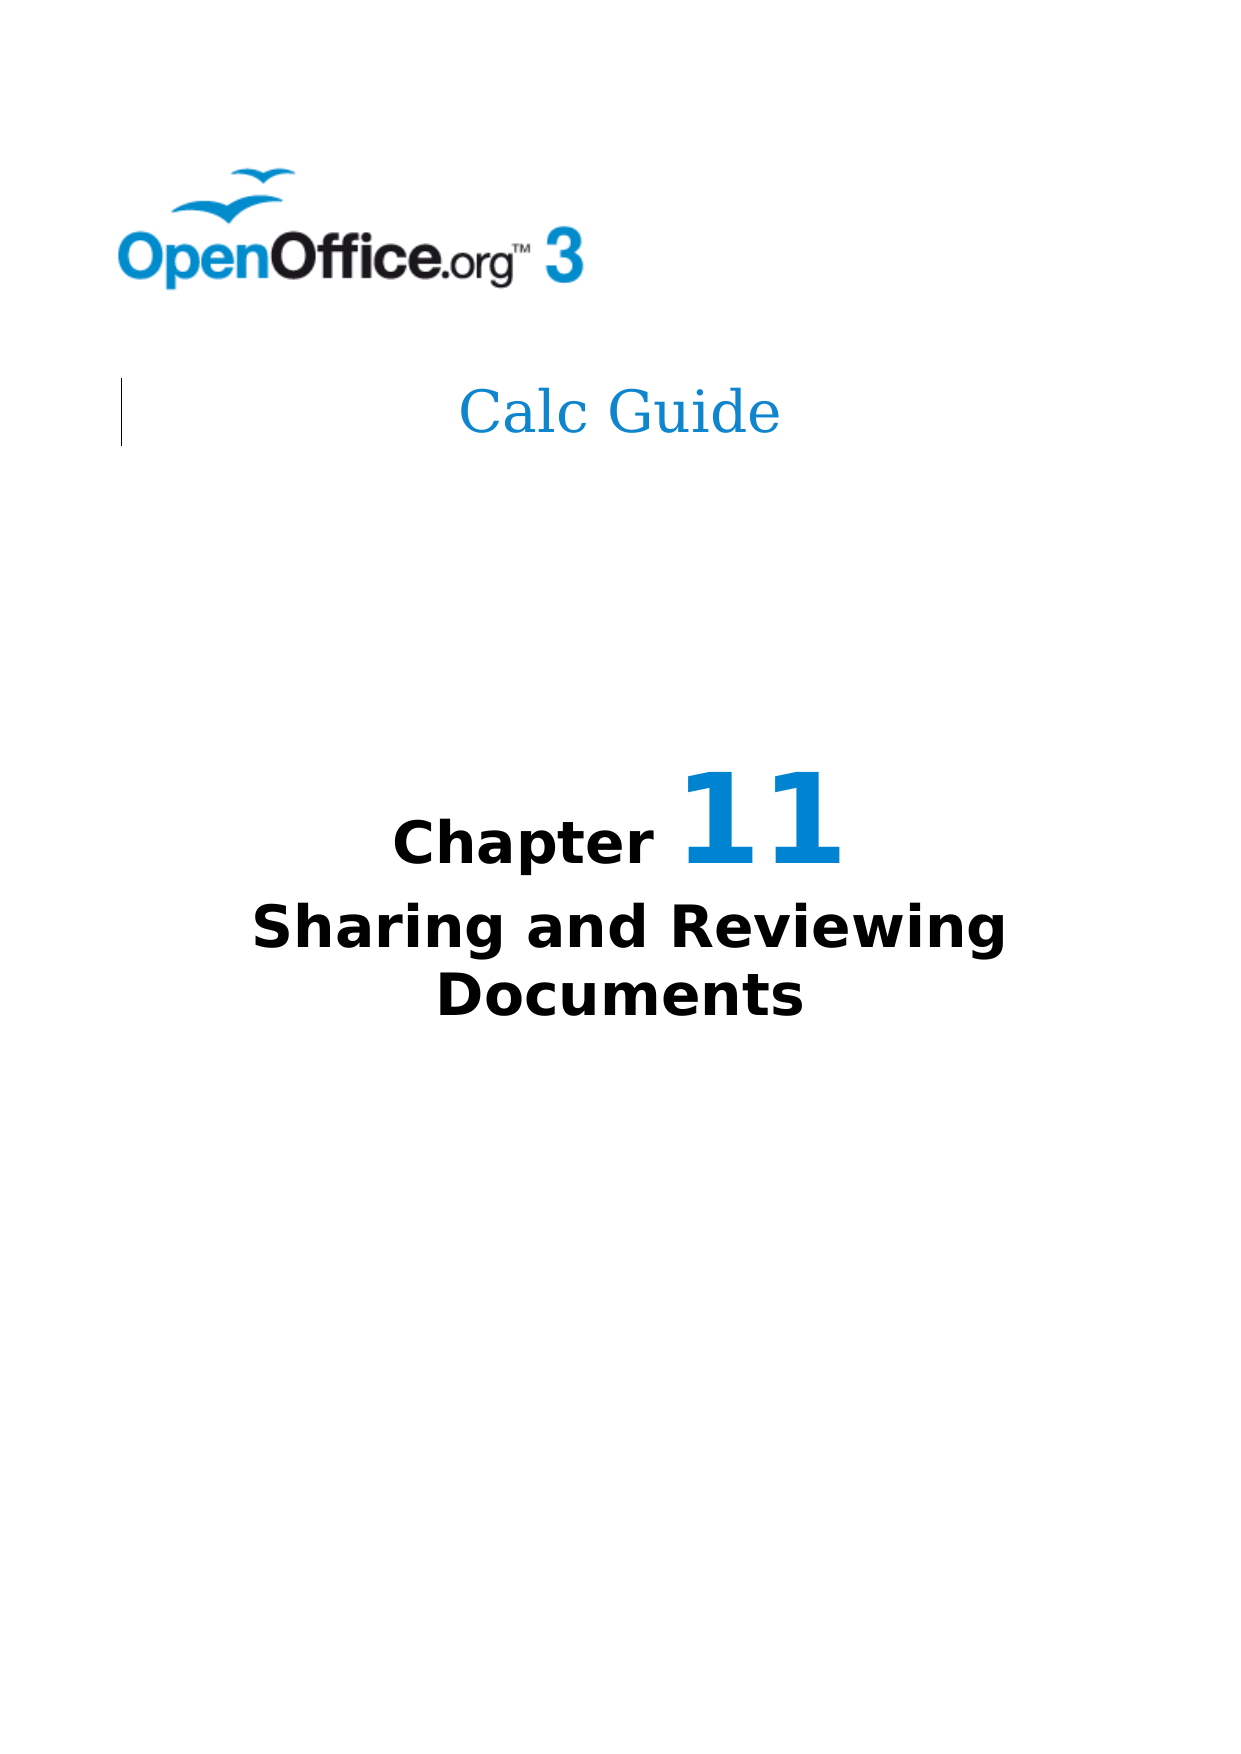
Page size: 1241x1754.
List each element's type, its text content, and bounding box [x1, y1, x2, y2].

text Calc Guide [136, 378, 1104, 446]
subtitle Chapter 11 Sharing and Reviewing Documents [136, 747, 1104, 1029]
picture [92, 140, 607, 316]
